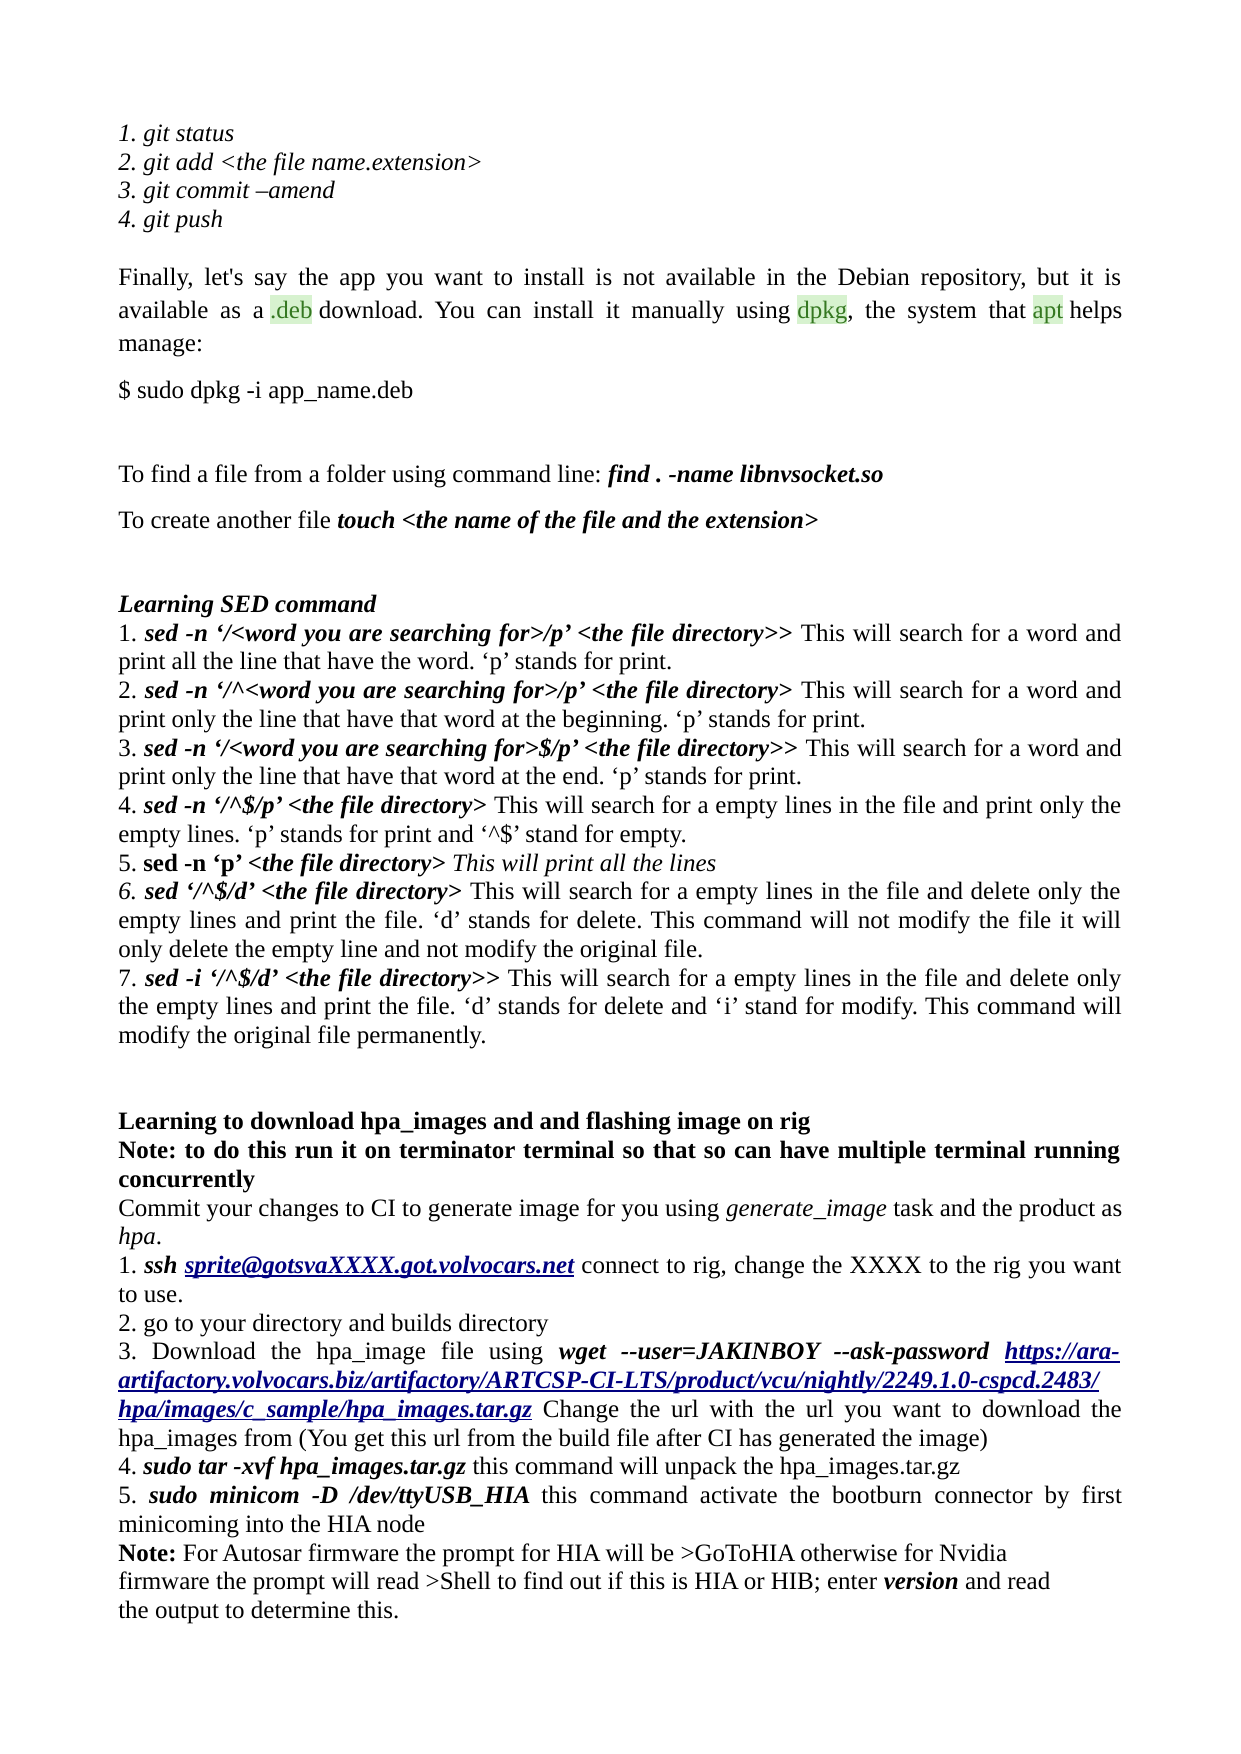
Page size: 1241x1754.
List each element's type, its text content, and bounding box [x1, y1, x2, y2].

text 4. sed -n ‘/^$/p’ <the file directory> This will search for a empty lines in the file and print only the empty lines. ‘p’ stands for print and ‘^$’ stand for empty. [118, 790, 1122, 848]
text 6. sed ‘/^$/d’ <the file directory> This will search for a empty lines in the file and delete only the empty lines and print the file. ‘d’ stands for delete. This command will not modify the file it will only delete the empty line and not modify the original file. [118, 876, 1122, 963]
text To create another file touch <the name of the file and the extension> [118, 505, 1122, 534]
text 5. sudo minicom -D /dev/ttyUSB_HIA this command activate the bootburn connector by first minicoming into the HIA node [118, 1480, 1122, 1538]
text Commit your changes to CI to generate image for you using generate_image task and the product as hpa. [118, 1193, 1122, 1250]
text Finally, let's say the app you want to install is not available in the Debian repository, but it is available as a .deb download. You can install it manually using dpkg, the system that apt helps manage: [118, 262, 1122, 357]
text 3. sed -n ‘/<word you are searching for>$/p’ <the file directory>> This will search for a word and print only the line that have that word at the end. ‘p’ stands for print. [118, 733, 1122, 790]
text 4. git push [118, 204, 1122, 233]
text 2. go to your directory and builds directory [118, 1308, 1122, 1336]
text $ sudo dpkg -i app_name.deb [118, 376, 1122, 404]
text Learning SED command [118, 589, 1122, 618]
text 1. sed -n ‘/<word you are searching for>/p’ <the file directory>> This will search for a word and print all the line that have the word. ‘p’ stands for print. [118, 618, 1122, 675]
text 7. sed -i ‘/^$/d’ <the file directory>> This will search for a empty lines in the file and delete only the empty lines and print the file. ‘d’ stands for delete and ‘i’ stand for modify. This command will modify the original file permanently. [118, 963, 1122, 1049]
text 3. git commit –amend [118, 176, 1122, 204]
text the output to determine this. [118, 1595, 1122, 1624]
text 2. sed -n ‘/^<word you are searching for>/p’ <the file directory> This will search for a word and print only the line that have that word at the beginning. ‘p’ stands for print. [118, 675, 1122, 733]
text Note: to do this run it on terminator terminal so that so can have multiple terminal running concurrently [118, 1135, 1122, 1193]
text Note: For Autosar firmware the prompt for HIA will be >GoToHIA otherwise for Nvidia [118, 1538, 1122, 1566]
text Learning to download hpa_images and and flashing image on rig [118, 1106, 1122, 1135]
text 2. git add <the file name.extension> [118, 147, 1122, 176]
text 3. Download the hpa_image file using wget --user=JAKINBOY --ask-password https://ara-artifactory.volvocars.biz/artifactory/ARTCSP-CI-LTS/product/vcu/nightly/2249.1.0-cspcd.2483/hpa/images/c_sample/hpa_images.tar.gz Change the url with the url you want to download the hpa_images from (You get this url from the build file after CI has generated the image) [118, 1336, 1122, 1451]
text To find a file from a folder using command line: find . -name libnvsocket.so [118, 459, 1122, 488]
text 5. sed -n ‘p’ <the file directory> This will print all the lines [118, 848, 1122, 876]
text 1. ssh sprite@gotsvaXXXX.got.volvocars.net connect to rig, change the XXXX to the rig you want to use. [118, 1250, 1122, 1308]
text firmware the prompt will read >Shell to find out if this is HIA or HIB; enter version and read [118, 1566, 1122, 1595]
text 1. git status [118, 118, 1122, 147]
text 4. sudo tar -xvf hpa_images.tar.gz this command will unpack the hpa_images.tar.gz [118, 1451, 1122, 1480]
